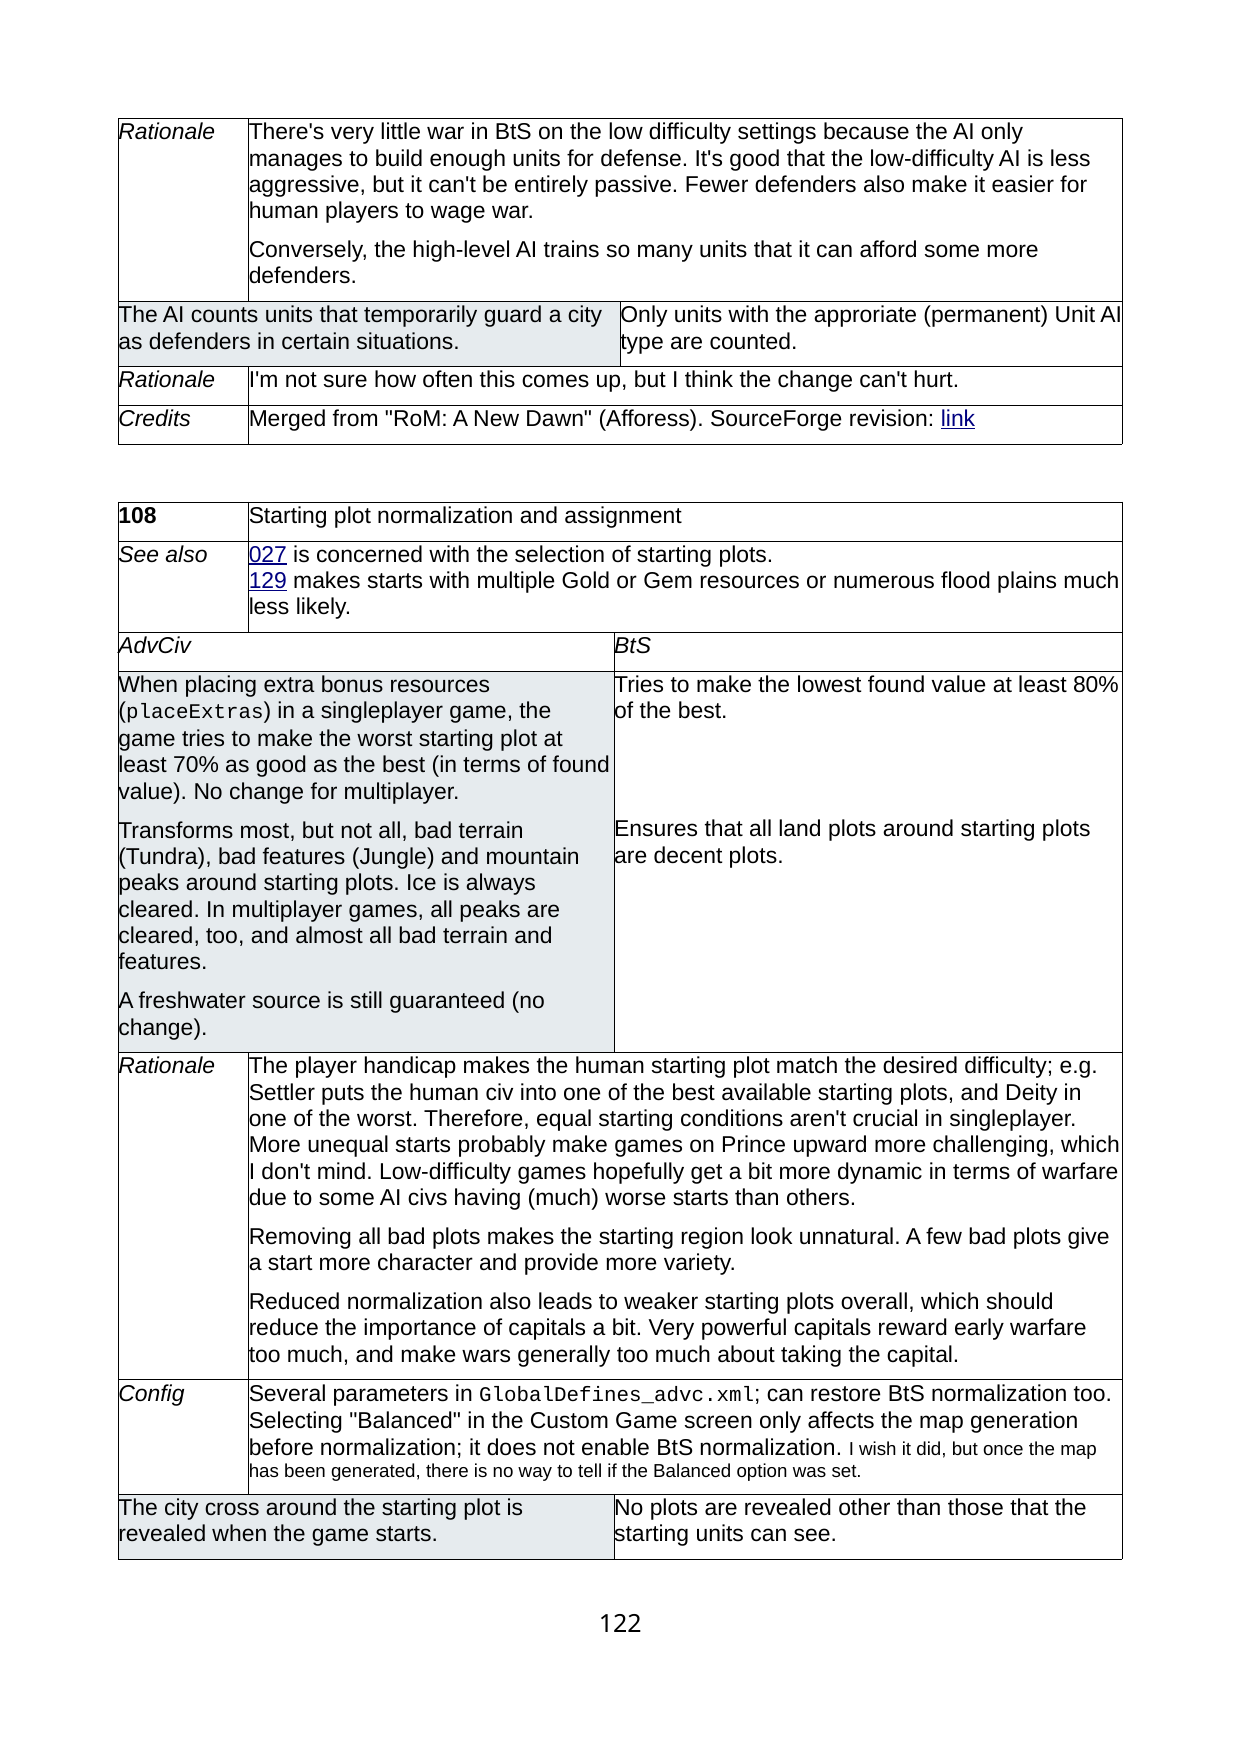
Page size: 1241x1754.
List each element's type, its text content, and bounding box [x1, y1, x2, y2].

table_cell Config [119, 1380, 248, 1494]
table_cell No plots are revealed other than those that the starting units can see. [615, 1495, 1122, 1559]
table_cell See also [119, 542, 248, 632]
table_cell The AI counts units that temporarily guard a city as defenders in certain situations. [119, 302, 620, 366]
table_header 108 [119, 503, 248, 541]
table_cell I'm not sure how often this comes up, but I think the change can't hurt. [249, 367, 1122, 405]
table_cell The city cross around the starting plot is revealed when the game starts. [119, 1495, 614, 1559]
table_cell The player handicap makes the human starting plot match the desired difficulty; e.g. Settler puts the human civ into one of the best available starting plots, and Deity in one of the worst. Therefore, equal starting conditions aren't crucial in singleplayer. More unequal starts probably make games on Prince upward more challenging, which I don't mind. Low-difficulty games hopefully get a bit more dynamic in terms of warfare due to some AI civs having (much) worse starts than others. Removing all bad plots makes the starting region look unnatural. A few bad plots give a start more character and provide more variety. Reduced normalization also leads to weaker starting plots overall, which should reduce the importance of capitals a bit. Very powerful capitals reward early warfare too much, and make wars generally too much about taking the capital. [249, 1053, 1122, 1379]
table_cell Rationale [119, 119, 248, 301]
table_cell Rationale [119, 1053, 248, 1379]
table_cell AdvCiv [119, 633, 614, 671]
table_cell Tries to make the lowest found value at least 80% of the best. Ensures that all land plots around starting plots are decent plots. [615, 672, 1122, 1052]
table_cell Merged from "RoM: A New Dawn" (Afforess). SourceForge revision: link [249, 406, 1122, 444]
table_cell When placing extra bonus resources (placeExtras) in a singleplayer game, the game tries to make the worst starting plot at least 70% as good as the best (in terms of found value). No change for multiplayer. Transforms most, but not all, bad terrain (Tundra), bad features (Jungle) and mountain peaks around starting plots. Ice is always cleared. In multiplayer games, all peaks are cleared, too, and almost all bad terrain and features. A freshwater source is still guaranteed (no change). [119, 672, 614, 1052]
table_cell 027 is concerned with the selection of starting plots. 129 makes starts with multiple Gold or Gem resources or numerous flood plains much less likely. [249, 542, 1122, 632]
table_cell There's very little war in BtS on the low difficulty settings because the AI only manages to build enough units for defense. It's good that the low-difficulty AI is less aggressive, but it can't be entirely passive. Fewer defenders also make it easier for human players to wage war. Conversely, the high-level AI trains so many units that it can afford some more defenders. [249, 119, 1122, 301]
table_cell Several parameters in GlobalDefines_advc.xml; can restore BtS normalization too. Selecting "Balanced" in the Custom Game screen only affects the map generation before normalization; it does not enable BtS normalization. I wish it did, but once the map has been generated, there is no way to tell if the Balanced option was set. [249, 1380, 1122, 1494]
table_cell Rationale [119, 367, 248, 405]
table_header Starting plot normalization and assignment [249, 503, 1122, 541]
table_cell Credits [119, 406, 248, 444]
table_cell BtS [615, 633, 1122, 671]
table_cell Only units with the approriate (permanent) Unit AI type are counted. [621, 302, 1122, 366]
